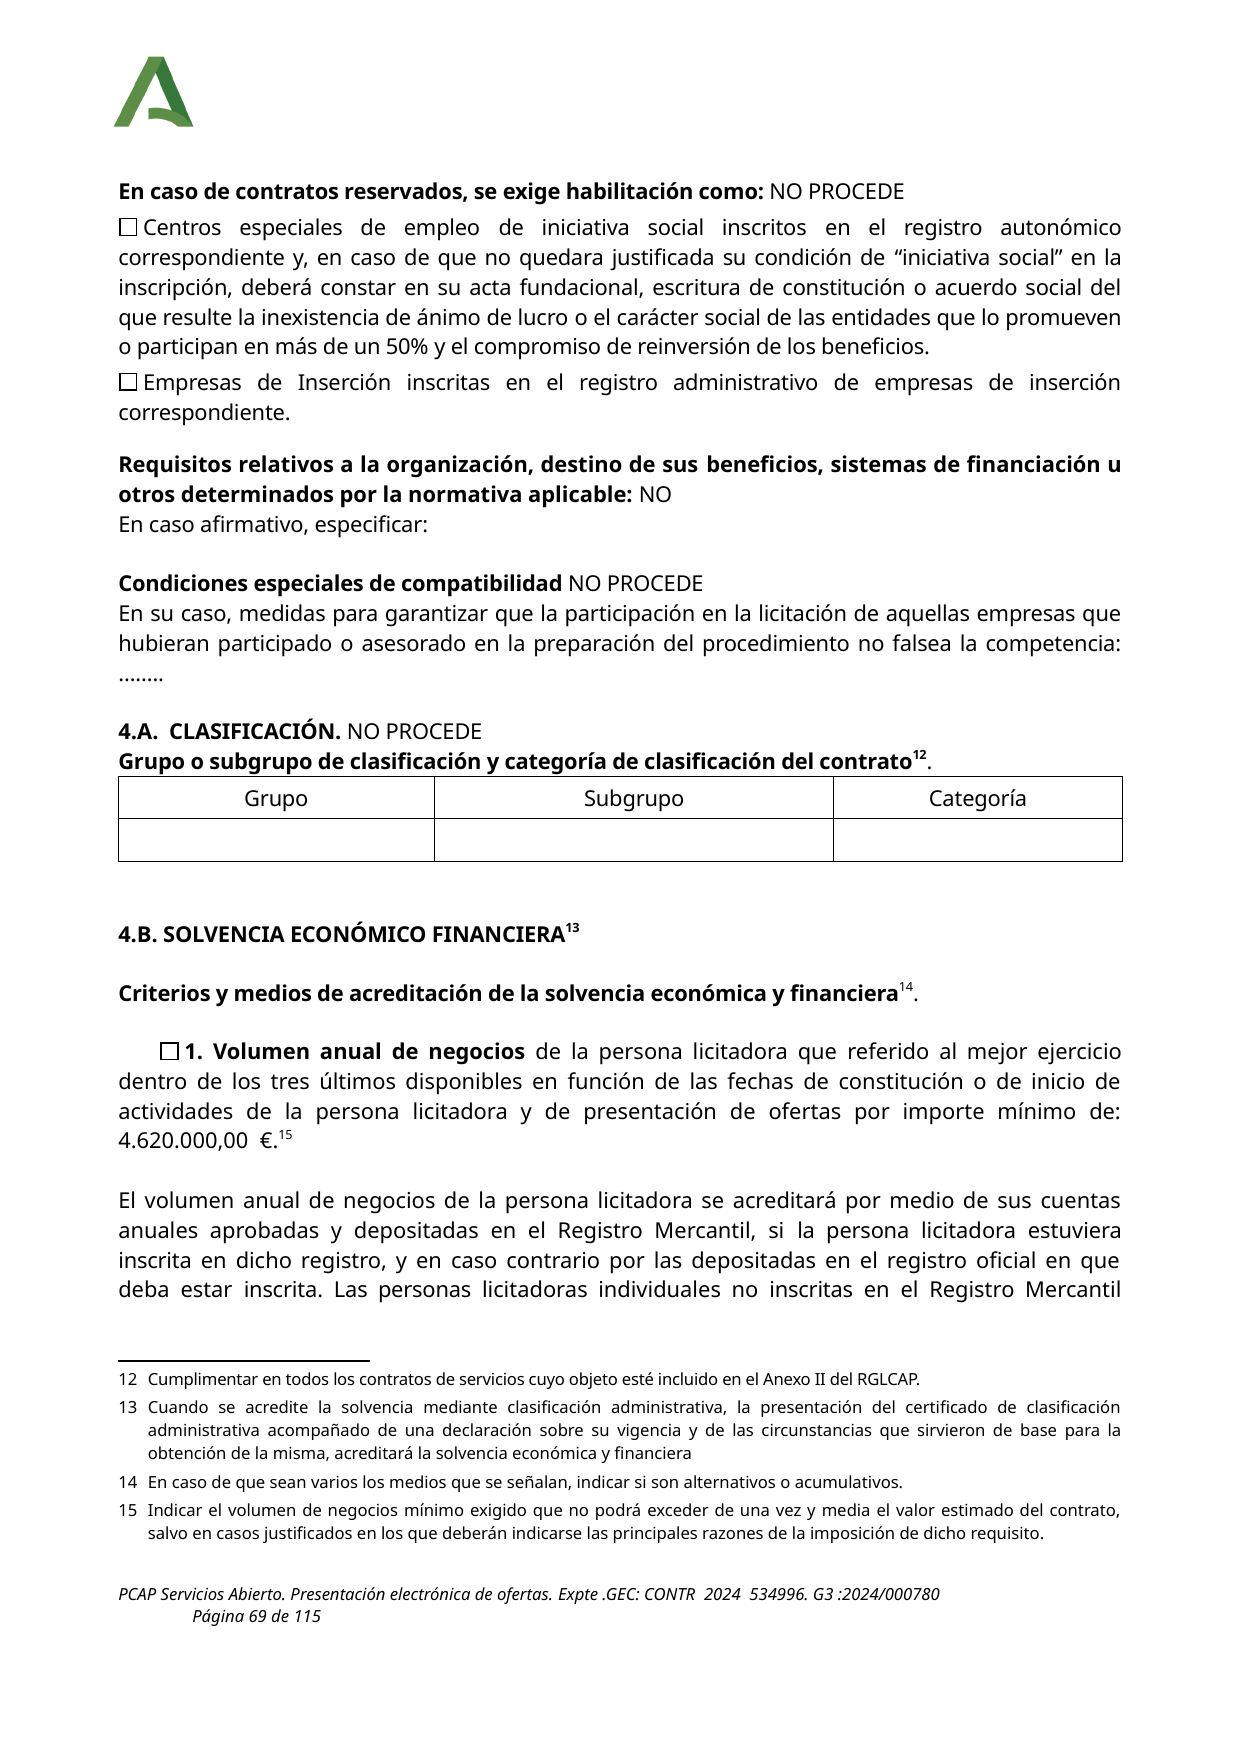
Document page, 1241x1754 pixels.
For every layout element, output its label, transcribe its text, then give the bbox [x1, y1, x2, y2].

text Grupo o subgrupo de clasificación y categoría de clasificación del contrato. [118, 746, 1122, 776]
text Indicar el volumen de negocios mínimo exigido que no podrá exceder de una vez y media el valor estimado del contrato, salvo en casos justificados en los que deberán indicarse las principales razones de la imposición de dicho requisito. [118, 1499, 1122, 1544]
table_cell [834, 819, 1122, 861]
text En caso afirmativo, especificar: [118, 509, 1122, 539]
text Empresas de Inserción inscritas en el registro administrativo de empresas de inserción correspondiente. [118, 367, 1122, 427]
table_cell [119, 819, 434, 861]
text Cumplimentar en todos los contratos de servicios cuyo objeto esté incluido en el Anexo II del RGLCAP. [118, 1367, 1122, 1390]
text En su caso, medidas para garantizar que la participación en la licitación de aquellas empresas que hubieran participado o asesorado en la preparación del procedimiento no falsea la competencia: …….. [118, 598, 1122, 688]
text En caso de contratos reservados, se exige habilitación como: NO PROCEDE [118, 176, 1122, 206]
table_header Grupo [119, 777, 434, 818]
text Requisitos relativos a la organización, destino de sus beneficios, sistemas de financiación u otros determinados por la normativa aplicable: NO [118, 449, 1122, 509]
table_header Categoría [834, 777, 1122, 818]
text El volumen anual de negocios de la persona licitadora se acreditará por medio de sus cuentas anuales aprobadas y depositadas en el Registro Mercantil, si la persona licitadora estuviera inscrita en dicho registro, y en caso contrario por las depositadas en el registro oficial en que deba estar inscrita. Las personas licitadoras individuales no inscritas en el Registro Mercantil [118, 1185, 1122, 1304]
text 1. Volumen anual de negocios de la persona licitadora que referido al mejor ejercicio dentro de los tres últimos disponibles en función de las fechas de constitución o de inicio de actividades de la persona licitadora y de presentación de ofertas por importe mínimo de: 4.620.000,00 €. [118, 1036, 1122, 1155]
text Centros especiales de empleo de iniciativa social inscritos en el registro autonómico correspondiente y, en caso de que no quedara justificada su condición de “iniciativa social” en la inscripción, deberá constar en su acta fundacional, escritura de constitución o acuerdo social del que resulte la inexistencia de ánimo de lucro o el carácter social de las entidades que lo promueven o participan en más de un 50% y el compromiso de reinversión de los beneficios. [118, 212, 1122, 361]
text En caso de que sean varios los medios que se señalan, indicar si son alternativos o acumulativos. [118, 1470, 1122, 1493]
text Condiciones especiales de compatibilidad NO PROCEDE [118, 568, 1122, 598]
table_cell [435, 819, 833, 861]
text Cuando se acredite la solvencia mediante clasificación administrativa, la presentación del certificado de clasificación administrativa acompañado de una declaración sobre su vigencia y de las circunstancias que sirvieron de base para la obtención de la misma, acreditará la solvencia económica y financiera [118, 1396, 1122, 1464]
text 4.A. CLASIFICACIÓN. NO PROCEDE [118, 716, 1122, 746]
picture [109, 52, 198, 131]
table_header Subgrupo [435, 777, 833, 818]
text Criterios y medios de acreditación de la solvencia económica y financiera. [118, 978, 1122, 1007]
text 4.B. SOLVENCIA ECONÓMICO FINANCIERA [118, 919, 1122, 949]
